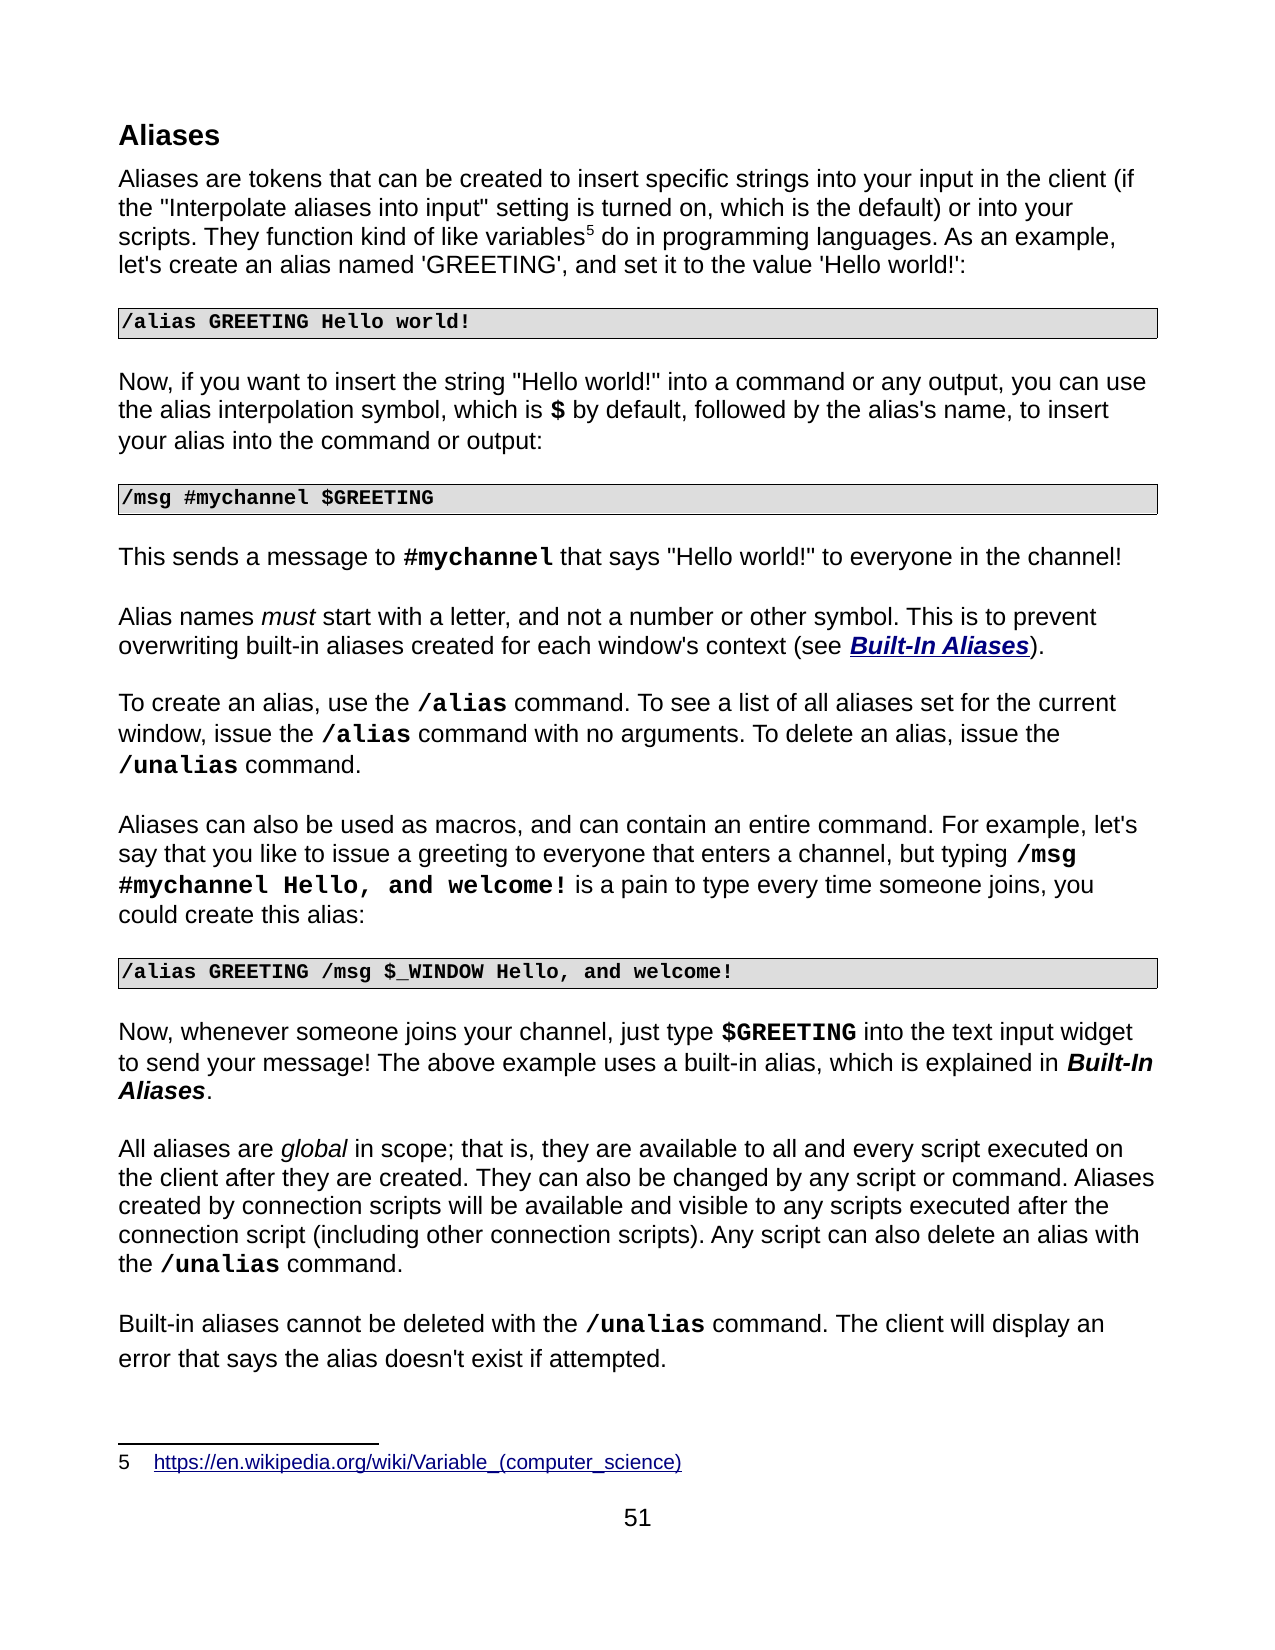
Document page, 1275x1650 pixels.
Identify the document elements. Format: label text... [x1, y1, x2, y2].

text Aliases are tokens that can be created to insert specific strings into your input in the client (if the "Interpolate aliases into input" setting is turned on, which is the default) or into your scripts. They function kind of like variables do in programming languages. As an example, let's create an alias named 'GREETING', and set it to the value 'Hello world!': [118, 164, 1157, 279]
text Built-in aliases cannot be deleted with the /unalias command. The client will display an error that says the alias doesn't exist if attempted. [118, 1308, 1157, 1372]
text https://en.wikipedia.org/wiki/Variable_(computer_science) [118, 1450, 1157, 1474]
table_header /alias GREETING /msg $_WINDOW Hello, and welcome! [119, 959, 1157, 988]
text Now, whenever someone joins your channel, just type $GREETING into the text input widget to send your message! The above example uses a built-in alias, which is explained in Built-In Aliases. [118, 1017, 1157, 1105]
table_header /msg #mychannel $GREETING [119, 485, 1157, 513]
text Now, if you want to insert the string "Hello world!" into a command or any output, you can use the alias interpolation symbol, which is $ by default, followed by the alias's name, to insert your alias into the command or output: [118, 367, 1157, 455]
subtitle Aliases [118, 118, 1157, 152]
text Alias names must start with a letter, and not a number or other symbol. This is to prevent overwriting built-in aliases created for each window's context (see Built-In Aliases). [118, 602, 1157, 659]
table_header /alias GREETING Hello world! [119, 309, 1157, 338]
text This sends a message to #mychannel that says "Hello world!" to everyone in the channel! [118, 542, 1157, 573]
text Aliases can also be used as macros, and can contain an entire command. For example, let's say that you like to issue a greeting to everyone that enters a channel, but typing /msg #mychannel Hello, and welcome! is a pain to type every time someone joins, you could create this alias: [118, 810, 1157, 929]
text All aliases are global in scope; that is, they are available to all and every script executed on the client after they are created. They can also be changed by any script or command. Aliases created by connection scripts will be available and visible to any scripts executed after the connection script (including other connection scripts). Any script can also delete an alias with the /unalias command. [118, 1134, 1157, 1280]
text To create an alias, use the /alias command. To see a list of all aliases set for the current window, issue the /alias command with no arguments. To delete an alias, issue the /unalias command. [118, 688, 1157, 781]
